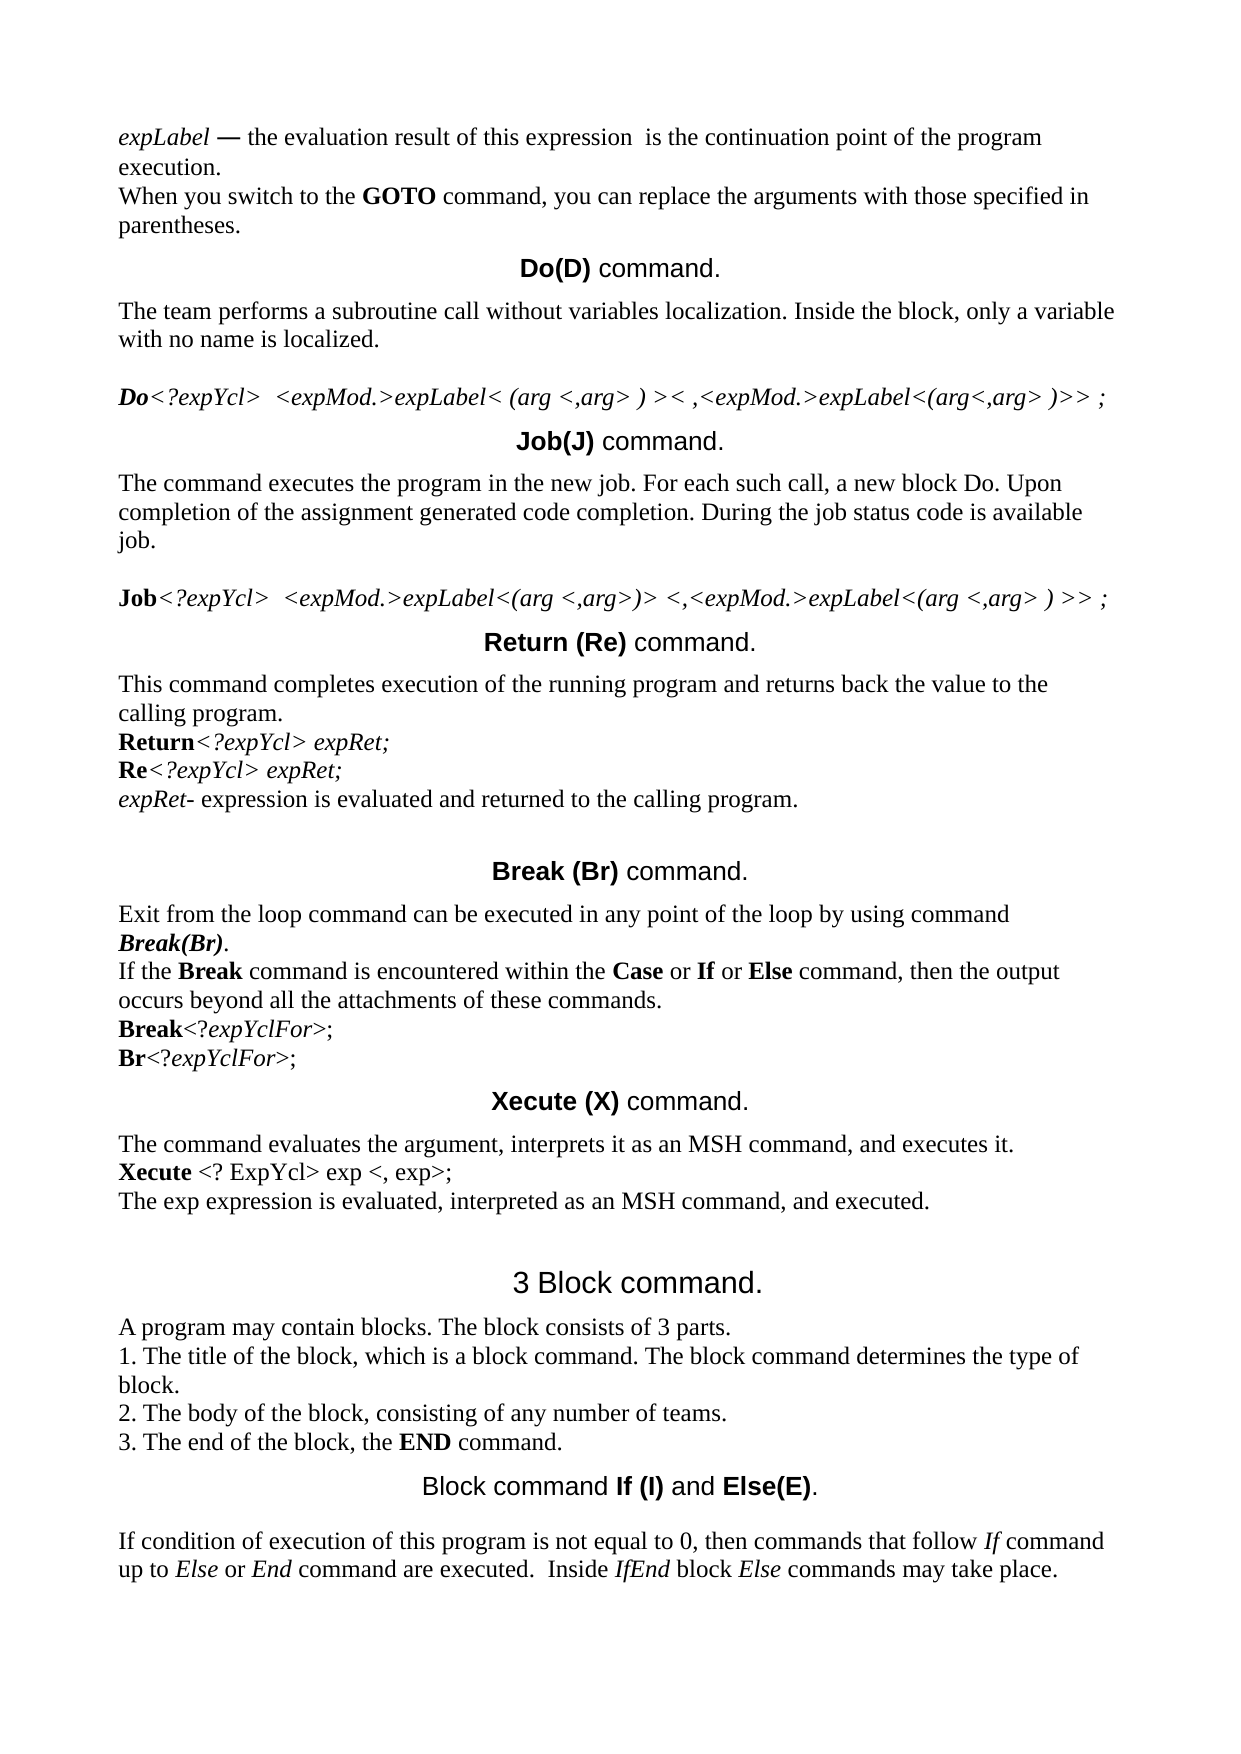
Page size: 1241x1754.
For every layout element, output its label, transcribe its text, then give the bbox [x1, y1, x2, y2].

text A program may contain blocks. The block consists of 3 parts. [118, 1312, 1122, 1341]
subtitle Do(D) command. [118, 253, 1122, 283]
subtitle Xecute (X) command. [118, 1086, 1122, 1116]
text The command executes the program in the new job. For each such call, a new block Do. Upon completion of the assignment generated code completion. During the job status code is available job. [118, 468, 1122, 554]
text This command completes execution of the running program and returns back the value to the calling program. [118, 669, 1122, 727]
text Do<?expYcl> <expMod.>expLabel< (arg <,arg> ) >< ,<expMod.>expLabel<(arg<,arg> )>> ; [118, 382, 1122, 411]
text expRet- expression is evaluated and returned to the calling program. [118, 784, 1122, 813]
subtitle Block command. [153, 1264, 1122, 1300]
text Re<?expYcl> expRet; [118, 755, 1122, 784]
text Return<?expYcl> expRet; [118, 727, 1122, 755]
text The team performs a subroutine call without variables localization. Inside the block, only a variable with no name is localized. [118, 296, 1122, 353]
text Job<?expYcl> <expMod.>expLabel<(arg <,arg>)> <,<expMod.>expLabel<(arg <,arg> ) >> ; [118, 583, 1122, 612]
subtitle Block command If (I) and Else(E). [118, 1471, 1122, 1501]
text Break<?expYclFor>; [118, 1014, 1122, 1043]
text Exit from the loop command can be executed in any point of the loop by using command Break(Br). [118, 899, 1122, 956]
text 1. The title of the block, which is a block command. The block command determines the type of block. [118, 1341, 1122, 1398]
subtitle Job(J) command. [118, 425, 1122, 456]
text If the Break command is encountered within the Case or If or Else command, then the output occurs beyond all the attachments of these commands. [118, 956, 1122, 1014]
text 3. The end of the block, the END command. [118, 1427, 1122, 1456]
text The command evaluates the argument, interprets it as an MSH command, and executes it. [118, 1129, 1122, 1157]
text The exp expression is evaluated, interpreted as an MSH command, and executed. [118, 1186, 1122, 1215]
text When you switch to the GOTO command, you can replace the arguments with those specified in parentheses. [118, 181, 1122, 238]
text If condition of execution of this program is not equal to 0, then commands that follow If command up to Else or End command are executed. Inside IfEnd block Else commands may take place. [118, 1526, 1122, 1583]
subtitle Break (Br) command. [118, 856, 1122, 886]
text expLabel — the evaluation result of this expression is the continuation point of the program execution. [118, 118, 1122, 181]
text 2. The body of the block, consisting of any number of teams. [118, 1398, 1122, 1427]
text Xecute <? ExpYcl> exp <, exp>; [118, 1157, 1122, 1186]
text Br<?expYclFor>; [118, 1043, 1122, 1071]
subtitle Return (Re) command. [118, 626, 1122, 657]
